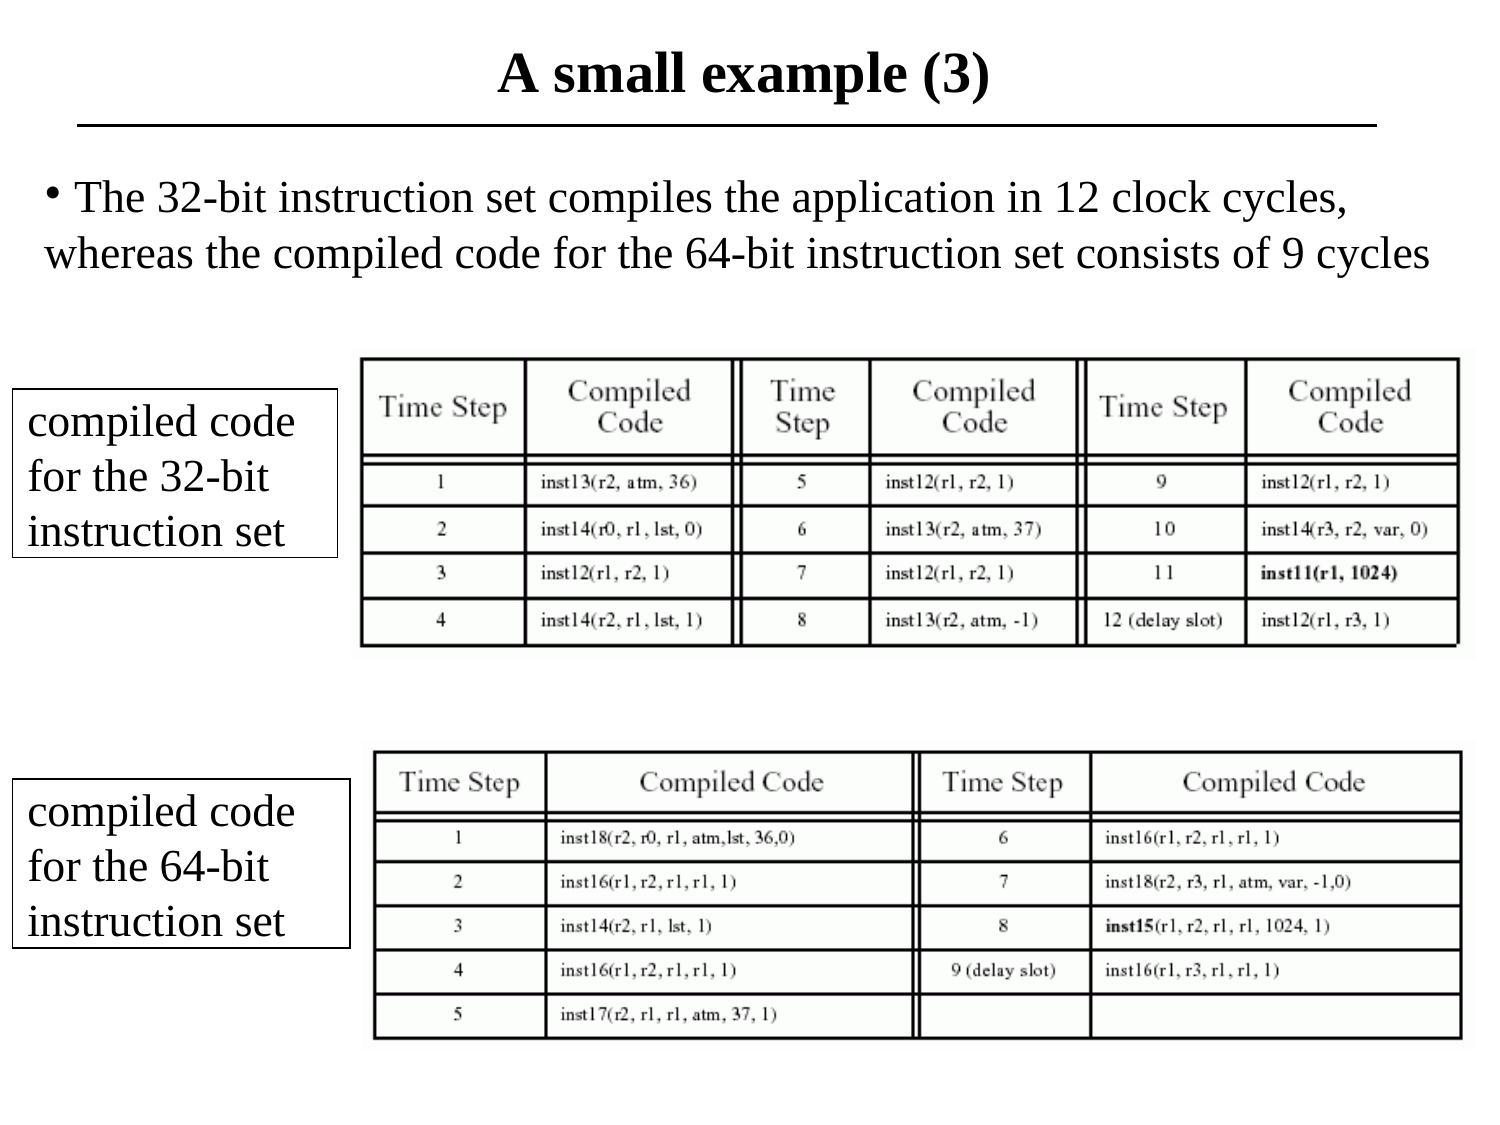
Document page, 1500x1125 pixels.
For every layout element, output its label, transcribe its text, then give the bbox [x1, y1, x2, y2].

picture [362, 741, 1476, 1051]
text_box compiled code for the 32-bit instruction set [12, 389, 338, 558]
title A small example (3) [112, 24, 1377, 114]
text_box The 32-bit instruction set compiles the application in 12 clock cycles, whereas the compiled code for the 64-bit instruction set consists of 9 cycles [29, 160, 1465, 280]
text_box compiled code for the 64-bit instruction set [12, 779, 350, 948]
picture [350, 349, 1476, 660]
